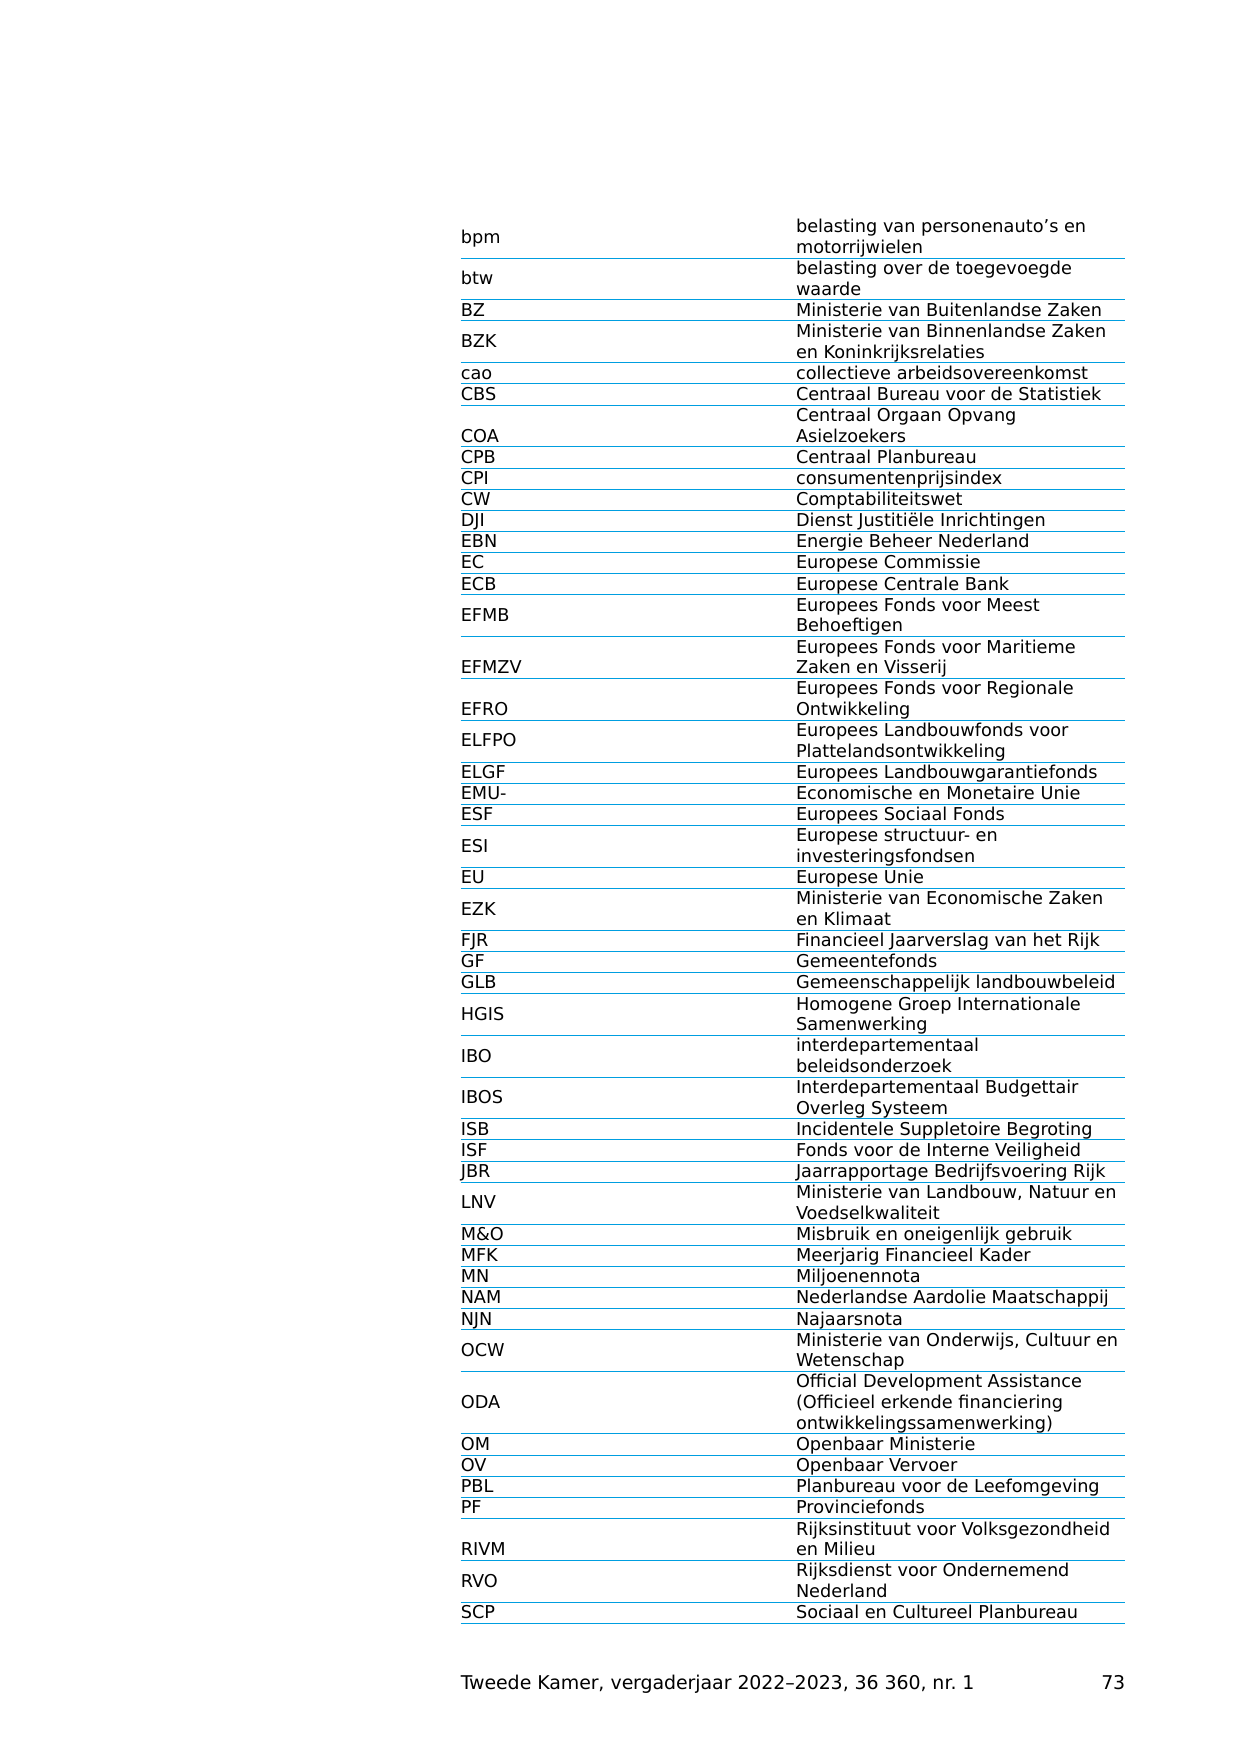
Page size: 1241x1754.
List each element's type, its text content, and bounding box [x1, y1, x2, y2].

table_cell PF [461, 1498, 793, 1518]
table_cell belasting over de toegevoegde waarde [793, 259, 1125, 299]
table_cell Miljoenennota [793, 1267, 1125, 1287]
table_cell NAM [461, 1288, 793, 1308]
table_cell Misbruik en oneigenlijk gebruik [793, 1225, 1125, 1244]
table_cell Ministerie van Economische Zaken en Klimaat [793, 889, 1125, 929]
table_cell Economische en Monetaire Unie [793, 784, 1125, 804]
table_cell Europese Centrale Bank [793, 574, 1125, 594]
table_cell ECB [461, 574, 793, 594]
table_cell ODA [461, 1372, 793, 1433]
table_cell PBL [461, 1477, 793, 1497]
table_cell Europees Sociaal Fonds [793, 805, 1125, 825]
table_cell Nederlandse Aardolie Maatschappij [793, 1288, 1125, 1308]
table_cell Europees Fonds voor Meest Behoeftigen [793, 595, 1125, 636]
table_cell DJI [461, 511, 793, 531]
table_cell OV [461, 1456, 793, 1476]
table_cell Rijksinstituut voor Volksgezondheid en Milieu [793, 1519, 1125, 1560]
table_cell M&O [461, 1225, 793, 1244]
table_cell EMU- [461, 784, 793, 804]
table_cell Gemeenschappelijk landbouwbeleid [793, 973, 1125, 993]
table_cell CW [461, 490, 793, 510]
table_cell BZK [461, 321, 793, 362]
table_cell Europese structuur- en investeringsfondsen [793, 826, 1125, 867]
table_cell collectieve arbeidsovereenkomst [793, 363, 1125, 383]
table_cell RVO [461, 1561, 793, 1601]
table_cell EBN [461, 532, 793, 552]
table_cell OCW [461, 1330, 793, 1371]
table_cell Europese Unie [793, 868, 1125, 888]
table_cell CPB [461, 447, 793, 467]
table_cell Gemeentefonds [793, 952, 1125, 972]
table_cell FJR [461, 931, 793, 951]
table_cell Openbaar Vervoer [793, 1456, 1125, 1476]
table_cell OM [461, 1434, 793, 1454]
table_cell Najaarsnota [793, 1309, 1125, 1329]
table_cell Europees Fonds voor Maritieme Zaken en Visserij [793, 637, 1125, 678]
table_cell Jaarrapportage Bedrijfsvoering Rijk [793, 1162, 1125, 1182]
table_cell CPI [461, 469, 793, 488]
table_cell Sociaal en Cultureel Planbureau [793, 1603, 1125, 1623]
table_cell consumentenprijsindex [793, 469, 1125, 488]
table_cell EZK [461, 889, 793, 929]
table_header Afkortingen [461, 191, 1125, 216]
table_cell EFMB [461, 595, 793, 636]
table_cell HGIS [461, 994, 793, 1035]
table_cell LNV [461, 1183, 793, 1223]
table_cell Comptabiliteitswet [793, 490, 1125, 510]
table_cell interdepartementaal beleidsonderzoek [793, 1036, 1125, 1076]
table_cell Europees Landbouwfonds voor Plattelandsontwikkeling [793, 721, 1125, 761]
table_cell SCP [461, 1603, 793, 1623]
table_cell Centraal Planbureau [793, 447, 1125, 467]
table_cell ISB [461, 1119, 793, 1139]
table_cell Ministerie van Onderwijs, Cultuur en Wetenschap [793, 1330, 1125, 1371]
table_cell RIVM [461, 1519, 793, 1560]
table_cell MFK [461, 1246, 793, 1266]
table_cell BZ [461, 300, 793, 320]
table_cell Centraal Bureau voor de Statistiek [793, 384, 1125, 404]
table_cell ELGF [461, 763, 793, 782]
table_cell Ministerie van Buitenlandse Zaken [793, 300, 1125, 320]
table_cell bpm [461, 216, 793, 257]
table_cell Official Development Assistance (Officieel erkende financiering ontwikkelingssamenwerking) [793, 1372, 1125, 1433]
table_cell belasting van personenauto’s en motorrijwielen [793, 216, 1125, 257]
table_cell Fonds voor de Interne Veiligheid [793, 1140, 1125, 1161]
table_cell Provinciefonds [793, 1498, 1125, 1518]
table_cell ESF [461, 805, 793, 825]
table_cell CBS [461, 384, 793, 404]
table_cell IBO [461, 1036, 793, 1076]
table_cell btw [461, 259, 793, 299]
table_cell GF [461, 952, 793, 972]
table_cell Europese Commissie [793, 553, 1125, 573]
table_cell EC [461, 553, 793, 573]
table_cell Incidentele Suppletoire Begroting [793, 1119, 1125, 1139]
table_cell COA [461, 406, 793, 446]
table_cell Meerjarig Financieel Kader [793, 1246, 1125, 1266]
table_cell GLB [461, 973, 793, 993]
table_cell ELFPO [461, 721, 793, 761]
table_cell Interdepartementaal Budgettair Overleg Systeem [793, 1078, 1125, 1118]
table_cell Centraal Orgaan Opvang Asielzoekers [793, 406, 1125, 446]
table_cell Financieel Jaarverslag van het Rijk [793, 931, 1125, 951]
table_cell JBR [461, 1162, 793, 1182]
table_cell Rijksdienst voor Ondernemend Nederland [793, 1561, 1125, 1601]
table_cell Ministerie van Landbouw, Natuur en Voedselkwaliteit [793, 1183, 1125, 1223]
table_cell Planbureau voor de Leefomgeving [793, 1477, 1125, 1497]
table_cell Homogene Groep Internationale Samenwerking [793, 994, 1125, 1035]
table_cell Dienst Justitiële Inrichtingen [793, 511, 1125, 531]
table_cell Openbaar Ministerie [793, 1434, 1125, 1454]
table_cell Europees Landbouwgarantiefonds [793, 763, 1125, 782]
table_cell cao [461, 363, 793, 383]
table_cell EU [461, 868, 793, 888]
table_cell ESI [461, 826, 793, 867]
table_cell ISF [461, 1140, 793, 1161]
table_cell NJN [461, 1309, 793, 1329]
table_cell MN [461, 1267, 793, 1287]
table_cell IBOS [461, 1078, 793, 1118]
table_cell Ministerie van Binnenlandse Zaken en Koninkrijksrelaties [793, 321, 1125, 362]
table_cell EFRO [461, 679, 793, 719]
table_cell EFMZV [461, 637, 793, 678]
table_cell Energie Beheer Nederland [793, 532, 1125, 552]
table_cell Europees Fonds voor Regionale Ontwikkeling [793, 679, 1125, 719]
